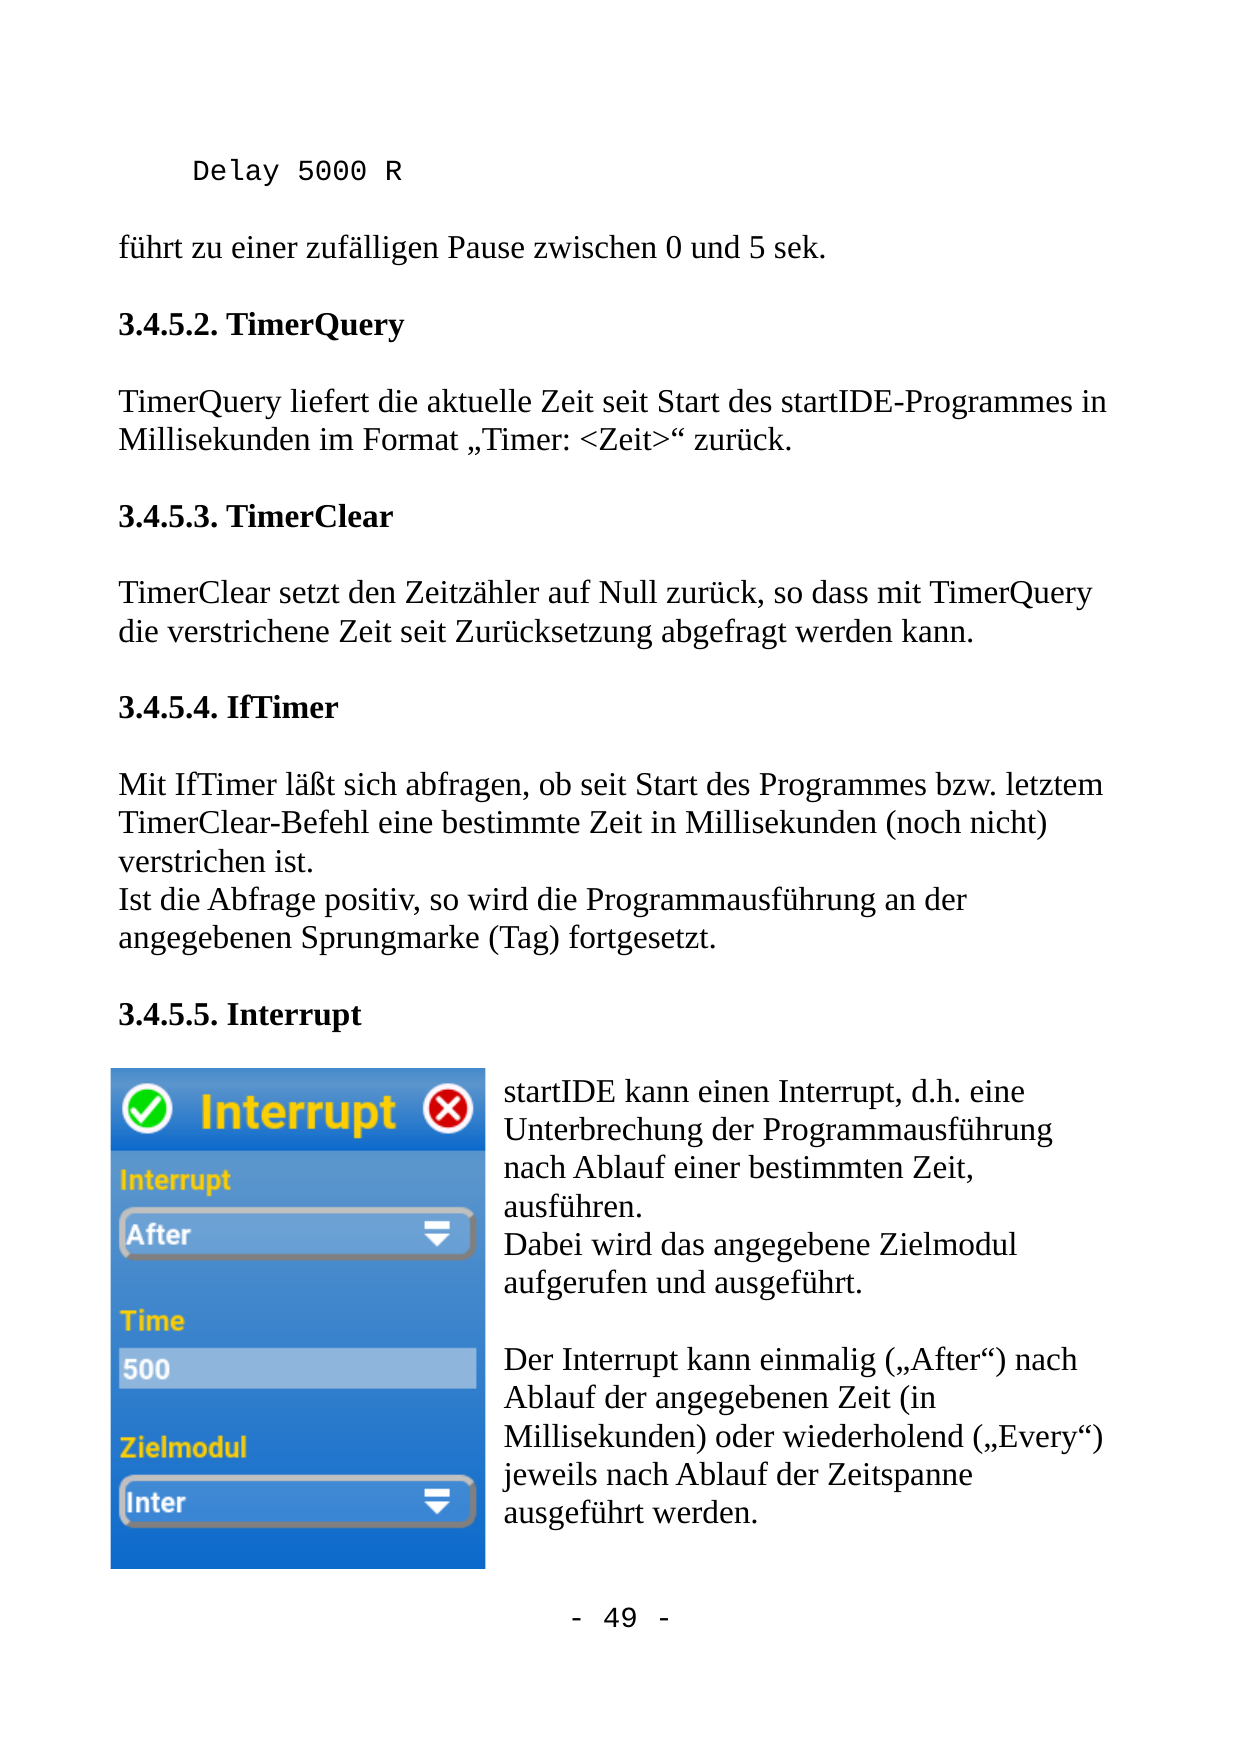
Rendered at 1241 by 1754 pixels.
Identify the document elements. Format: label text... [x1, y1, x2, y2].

picture [110, 1068, 486, 1569]
text Ist die Abfrage positiv, so wird die Programmausführung an der angegebenen Sprungmarke (Tag) fortgesetzt. [118, 879, 1122, 956]
text Der Interrupt kann einmalig („After“) nach Ablauf der angegebenen Zeit (in Millisekunden) oder wiederholend („Every“) jeweils nach Ablauf der Zeitspanne ausgeführt werden. [486, 1339, 1122, 1531]
text Dabei wird das angegebene Zielmodul aufgerufen und ausgeführt. [486, 1224, 1122, 1301]
text startIDE kann einen Interrupt, d.h. eine Unterbrechung der Programmausführung nach Ablauf einer bestimmten Zeit, ausführen. [486, 1071, 1122, 1224]
text TimerQuery liefert die aktuelle Zeit seit Start des startIDE-Programmes in Millisekunden im Format „Timer: <Zeit>“ zurück. [118, 381, 1122, 458]
text Mit IfTimer läßt sich abfragen, ob seit Start des Programmes bzw. letztem TimerClear-Befehl eine bestimmte Zeit in Millisekunden (noch nicht) verstrichen ist. [118, 764, 1122, 879]
text TimerClear setzt den Zeitzähler auf Null zurück, so dass mit TimerQuery die verstrichene Zeit seit Zurücksetzung abgefragt werden kann. [118, 573, 1122, 649]
text 3.4.5.5. Interrupt [118, 994, 1122, 1033]
text führt zu einer zufälligen Pause zwischen 0 und 5 sek. [118, 228, 1122, 266]
text 3.4.5.4. IfTimer [118, 688, 1122, 726]
text 3.4.5.2. TimerQuery [118, 304, 1122, 343]
text Delay 5000 R [118, 156, 1122, 189]
text 3.4.5.3. TimerClear [118, 496, 1122, 534]
